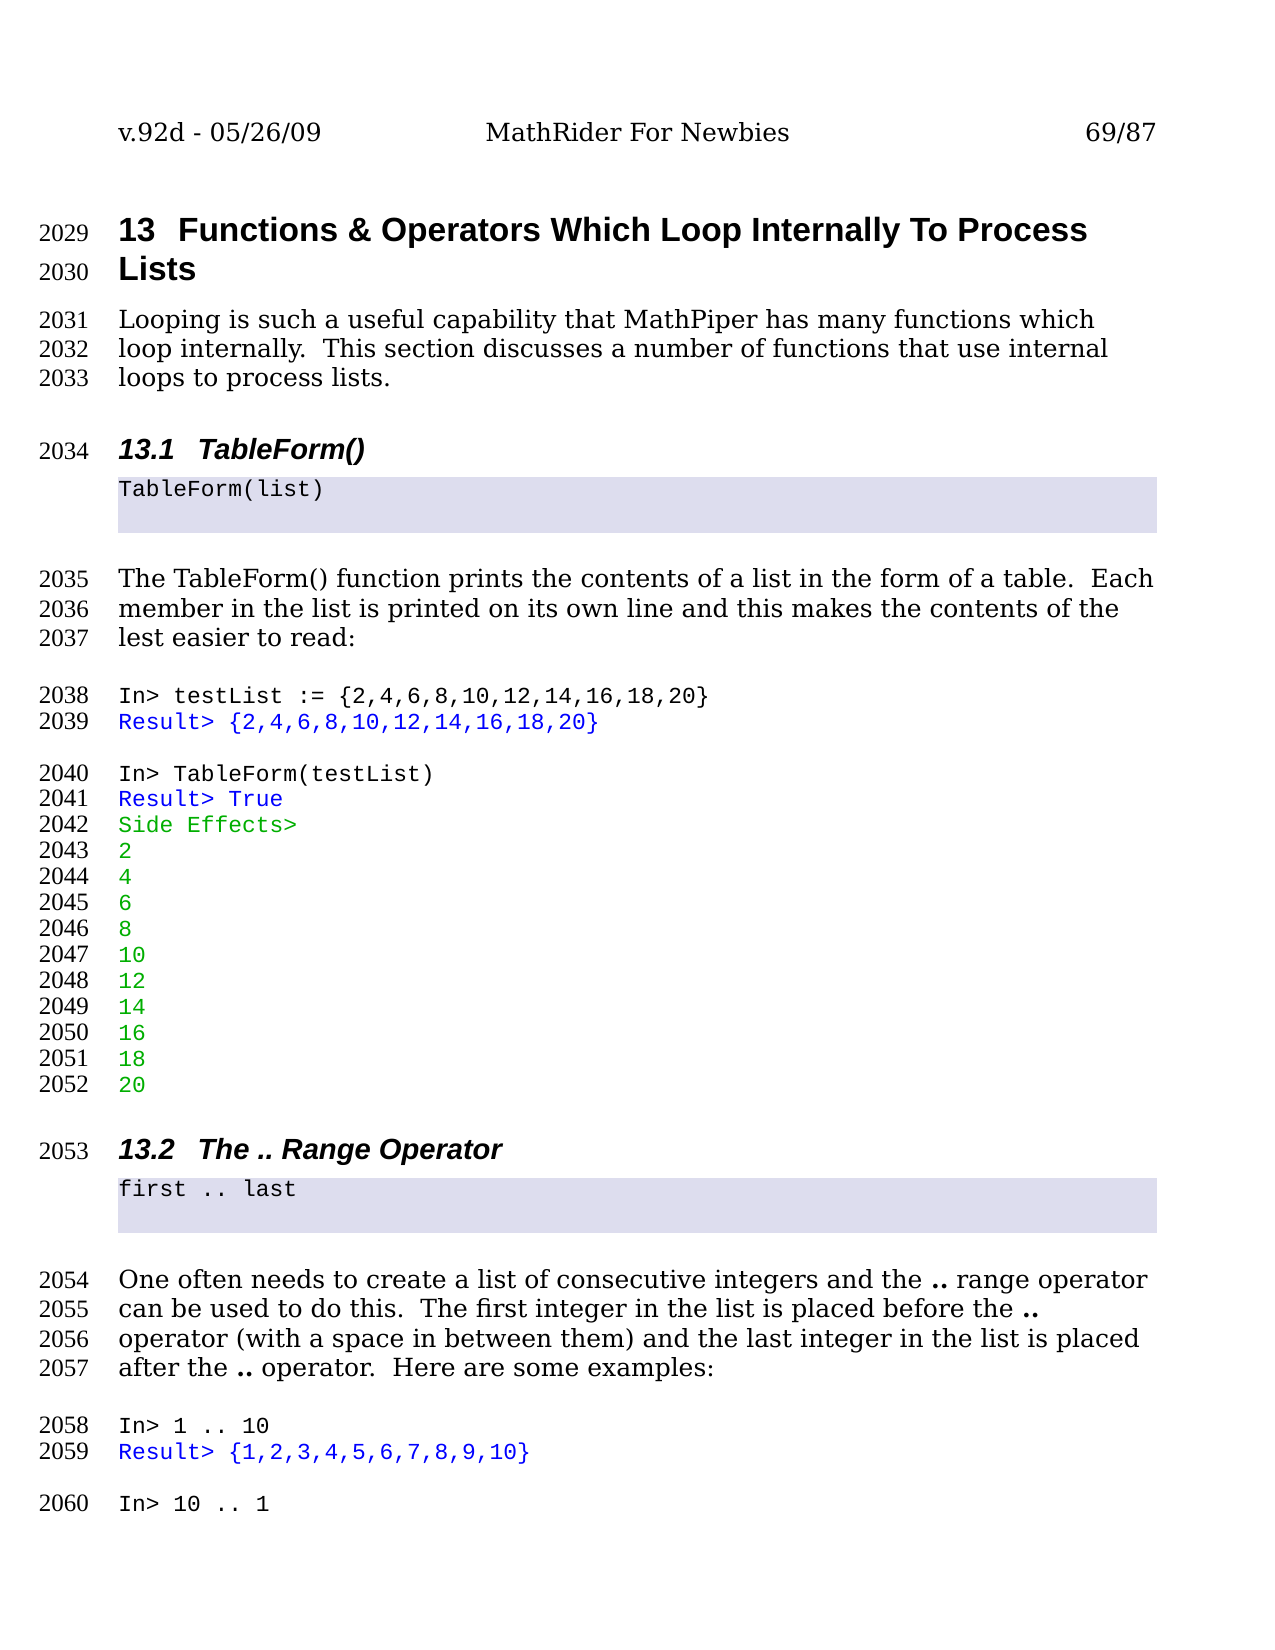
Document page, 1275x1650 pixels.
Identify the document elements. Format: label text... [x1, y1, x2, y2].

text 2 [118, 840, 1157, 866]
text 6 [118, 892, 1157, 917]
text In> 10 .. 1 [118, 1492, 1157, 1518]
text 20 [118, 1073, 1157, 1099]
text 10 [118, 943, 1157, 969]
text Side Effects> [118, 814, 1157, 840]
table_header first .. last [118, 1178, 1157, 1233]
subtitle The .. Range Operator [118, 1132, 1157, 1166]
text 14 [118, 995, 1157, 1021]
text Looping is such a useful capability that MathPiper has many functions which loop internally. This section discusses a number of functions that use internal loops to process lists. [118, 305, 1157, 393]
text Result> {1,2,3,4,5,6,7,8,9,10} [118, 1440, 1157, 1466]
text 18 [118, 1047, 1157, 1073]
text In> 1 .. 10 [118, 1414, 1157, 1440]
text Result> True [118, 788, 1157, 814]
text In> testList := {2,4,6,8,10,12,14,16,18,20} [118, 684, 1157, 710]
subtitle Functions & Operators Which Loop Internally To Process Lists [118, 210, 1157, 287]
text In> TableForm(testList) [118, 762, 1157, 788]
text 16 [118, 1021, 1157, 1047]
text 4 [118, 866, 1157, 892]
subtitle TableForm() [118, 432, 1157, 465]
text The TableForm() function prints the contents of a list in the form of a table. Each member in the list is printed on its own line and this makes the contents of the lest easier to read: [118, 564, 1157, 652]
text One often needs to create a list of consecutive integers and the .. range operator can be used to do this. The first integer in the list is placed before the .. operator (with a space in between them) and the last integer in the list is placed after the .. operator. Here are some examples: [118, 1265, 1157, 1382]
text 12 [118, 969, 1157, 995]
text Result> {2,4,6,8,10,12,14,16,18,20} [118, 710, 1157, 736]
text 8 [118, 917, 1157, 943]
table_header TableForm(list) [118, 477, 1157, 533]
